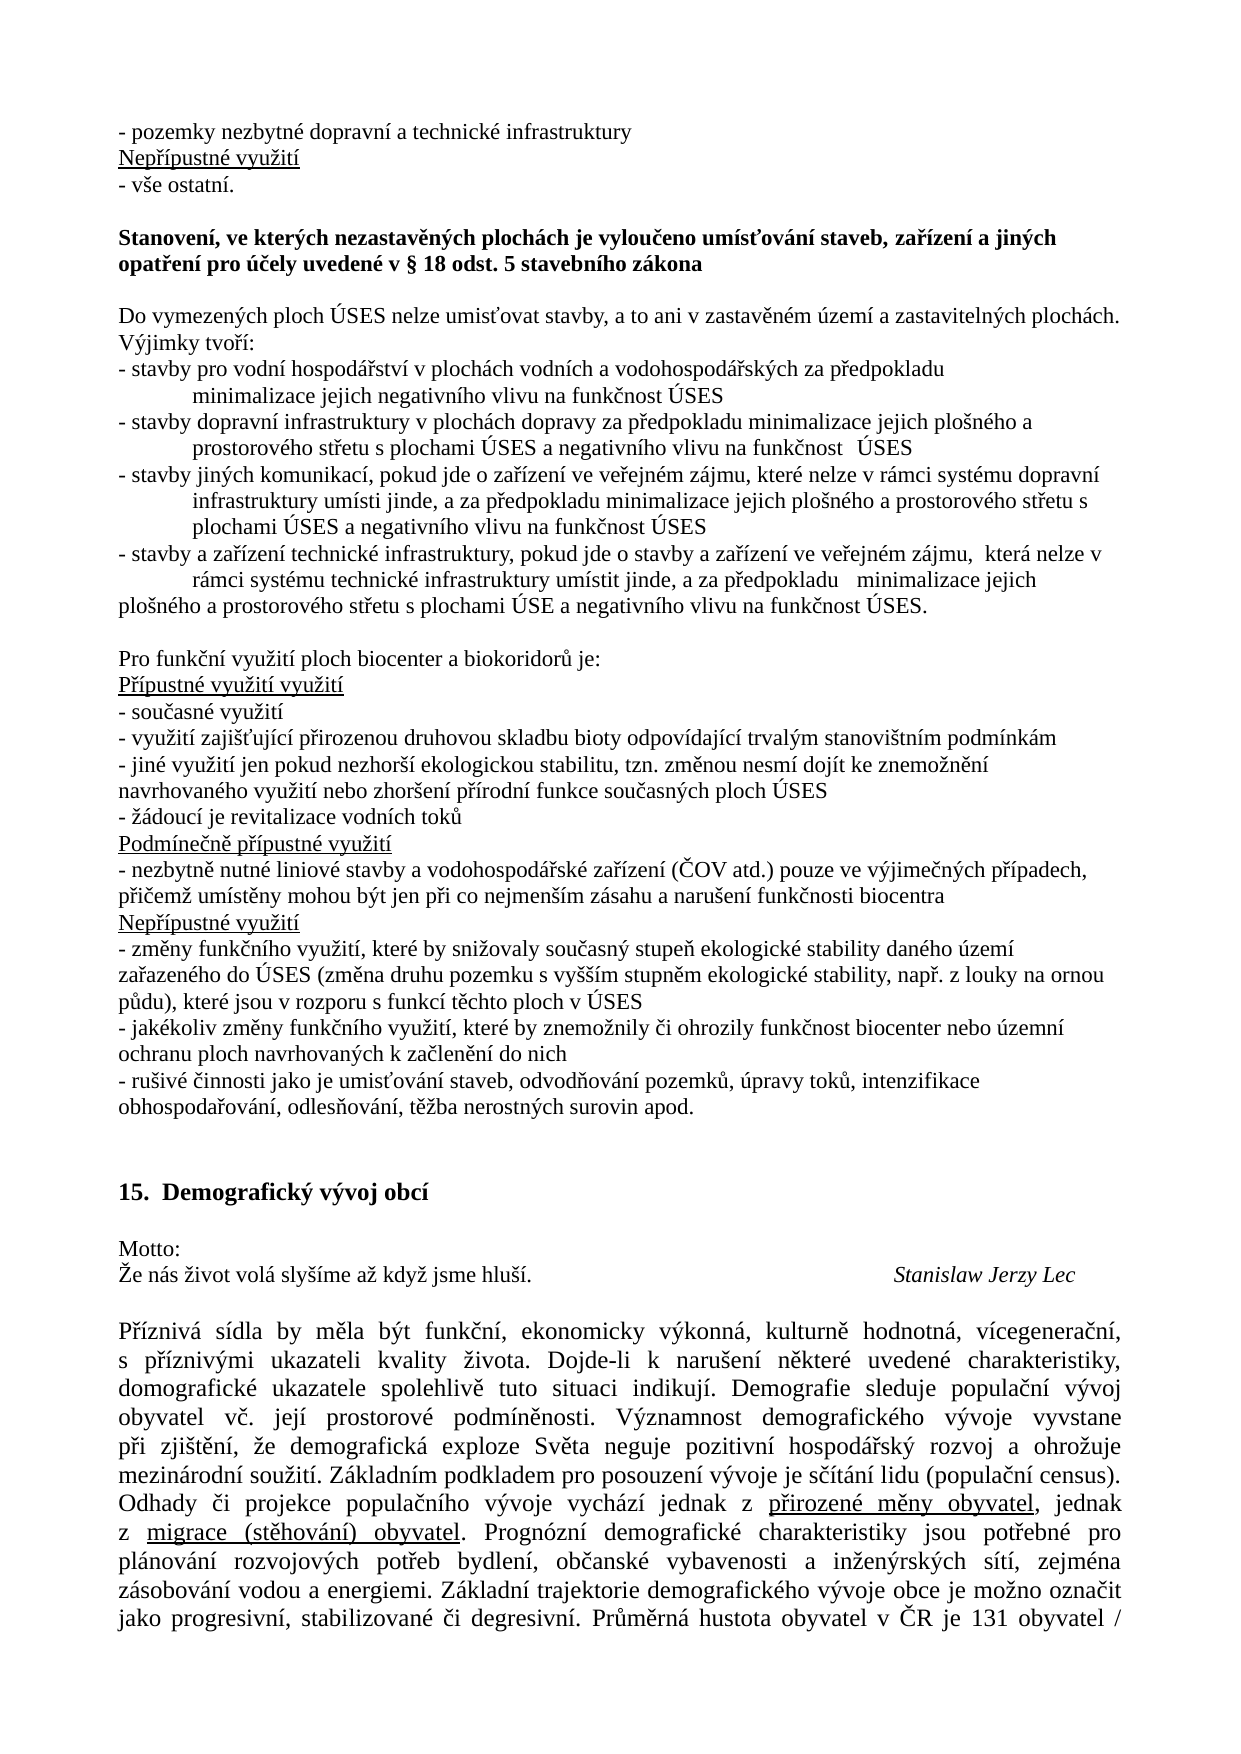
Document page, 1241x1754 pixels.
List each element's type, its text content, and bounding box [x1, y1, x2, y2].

text obhospodařování, odlesňování, těžba nerostných surovin apod. [118, 1093, 1122, 1119]
text Přípustné využití využití [118, 672, 1122, 698]
text - vše ostatní. [118, 171, 1122, 197]
text - stavby dopravní infrastruktury v plochách dopravy za předpokladu minimalizace jejich plošného a prostorového střetu s plochami ÚSES a negativního vlivu na funkčnost ÚSES [118, 408, 1122, 461]
text - rušivé činnosti jako je umisťování staveb, odvodňování pozemků, úpravy toků, intenzifikace [118, 1067, 1122, 1093]
text - nezbytně nutné liniové stavby a vodohospodářské zařízení (ČOV atd.) pouze ve výjimečných případech, přičemž umístěny mohou být jen při co nejmenším zásahu a narušení funkčnosti biocentra [118, 856, 1122, 909]
text - jiné využití jen pokud nezhorší ekologickou stabilitu, tzn. změnou nesmí dojít ke znemožnění navrhovaného využití nebo zhoršení přírodní funkce současných ploch ÚSES [118, 751, 1122, 803]
text - stavby jiných komunikací, pokud jde o zařízení ve veřejném zájmu, které nelze v rámci systému dopravní infrastruktury umísti jinde, a za předpokladu minimalizace jejich plošného a prostorového střetu s plochami ÚSES a negativního vlivu na funkčnost ÚSES [118, 461, 1122, 540]
text - stavby a zařízení technické infrastruktury, pokud jde o stavby a zařízení ve veřejném zájmu, která nelze v rámci systému technické infrastruktury umístit jinde, a za předpokladu minimalizace jejich plošného a prostorového střetu s plochami ÚSE a negativního vlivu na funkčnost ÚSES. [118, 540, 1122, 619]
text Stanovení, ve kterých nezastavěných plochách je vyloučeno umísťování staveb, zařízení a jiných opatření pro účely uvedené v § 18 odst. 5 stavebního zákona [118, 223, 1122, 276]
text Nepřípustné využití [118, 909, 1122, 935]
text Motto: [118, 1234, 1122, 1261]
text Nepřípustné využití [118, 144, 1122, 171]
text Příznivá sídla by měla být funkční, ekonomicky výkonná, kulturně hodnotná, vícegenerační, s příznivými ukazateli kvality života. Dojde-li k narušení některé uvedené charakteristiky, domografické ukazatele spolehlivě tuto situaci indikují. Demografie sleduje populační vývoj obyvatel vč. její prostorové podmíněnosti. Významnost demografického vývoje vyvstane při zjištění, že demografická exploze Světa neguje pozitivní hospodářský rozvoj a ohrožuje mezinárodní soužití. Základním podkladem pro posouzení vývoje je sčítání lidu (populační census). Odhady či projekce populačního vývoje vychází jednak z přirozené měny obyvatel, jednak z migrace (stěhování) obyvatel. Prognózní demografické charakteristiky jsou potřebné pro plánování rozvojových potřeb bydlení, občanské vybavenosti a inženýrských sítí, zejména zásobování vodou a energiemi. Základní trajektorie demografického vývoje obce je možno označit jako progresivní, stabilizované či degresivní. Průměrná hustota obyvatel v ČR je 131 obyvatel / [118, 1316, 1122, 1632]
text - jakékoliv změny funkčního využití, které by znemožnily či ohrozily funkčnost biocenter nebo územní ochranu ploch navrhovaných k začlenění do nich [118, 1014, 1122, 1067]
text - využití zajišťující přirozenou druhovou skladbu bioty odpovídající trvalým stanovištním podmínkám [118, 724, 1122, 751]
text Podmínečně přípustné využití [118, 830, 1122, 856]
text 15. Demografický vývoj obcí [118, 1177, 1122, 1206]
text Že nás život volá slyšíme až když jsme hluší. Stanislaw Jerzy Lec [118, 1261, 1122, 1287]
text - pozemky nezbytné dopravní a technické infrastruktury [118, 118, 1122, 144]
text - žádoucí je revitalizace vodních toků [118, 803, 1122, 830]
text - současné využití [118, 698, 1122, 724]
text - změny funkčního využití, které by snižovaly současný stupeň ekologické stability daného území zařazeného do ÚSES (změna druhu pozemku s vyšším stupněm ekologické stability, např. z louky na ornou půdu), které jsou v rozporu s funkcí těchto ploch v ÚSES [118, 935, 1122, 1014]
text Pro funkční využití ploch biocenter a biokoridorů je: [118, 645, 1122, 672]
text Do vymezených ploch ÚSES nelze umisťovat stavby, a to ani v zastavěném území a zastavitelných plochách. Výjimky tvoří: [118, 303, 1122, 355]
text - stavby pro vodní hospodářství v plochách vodních a vodohospodářských za předpokladu minimalizace jejich negativního vlivu na funkčnost ÚSES [118, 355, 1122, 408]
